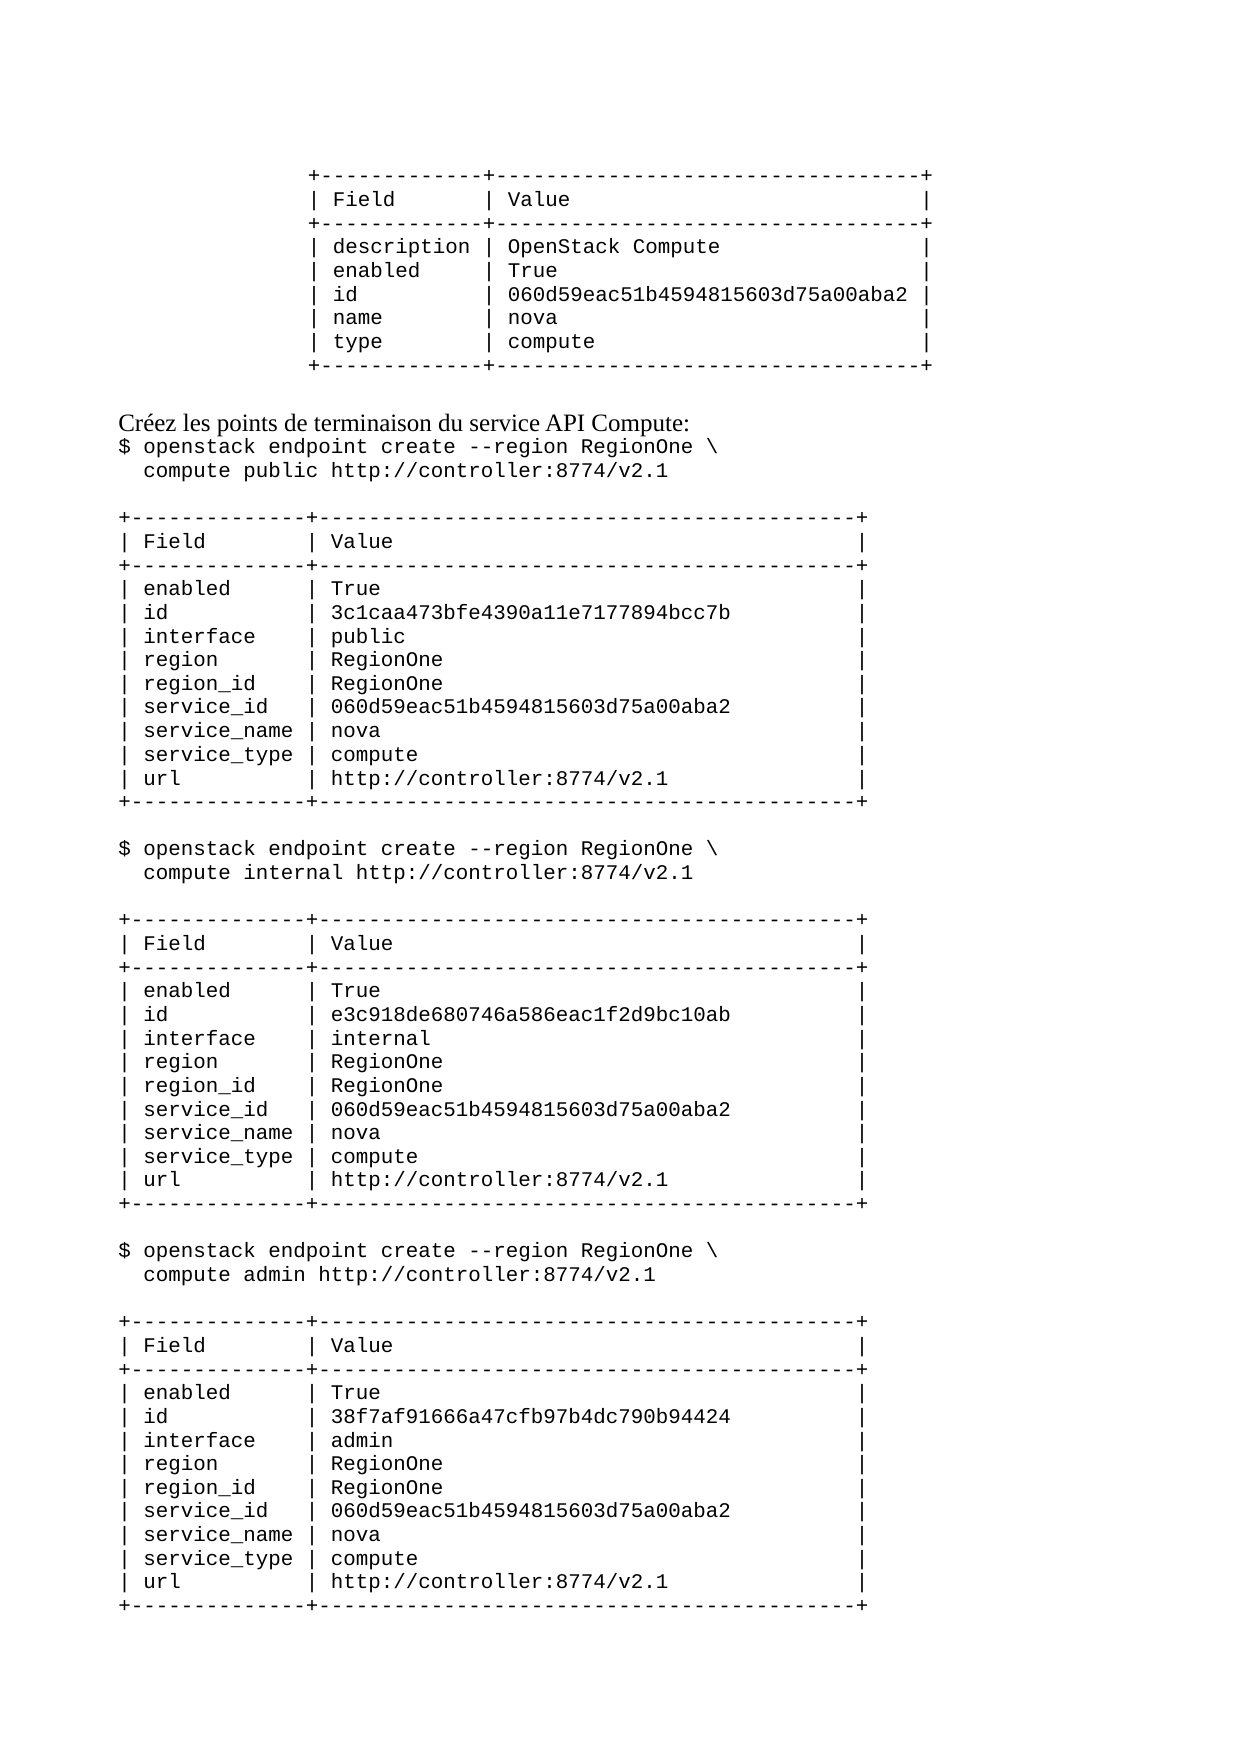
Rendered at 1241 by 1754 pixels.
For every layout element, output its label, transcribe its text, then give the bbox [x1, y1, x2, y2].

text +--------------+-------------------------------------------+ [118, 507, 1122, 531]
text | service_type | compute | [118, 1146, 1122, 1169]
text | id | 060d59eac51b4594815603d75a00aba2 | [118, 284, 1122, 307]
text +--------------+-------------------------------------------+ [118, 555, 1122, 578]
text +--------------+-------------------------------------------+ [118, 791, 1122, 815]
text | id | 38f7af91666a47cfb97b4dc790b94424 | [118, 1406, 1122, 1429]
text +-------------+----------------------------------+ [118, 213, 1122, 236]
text | service_type | compute | [118, 1548, 1122, 1571]
text | region | RegionOne | [118, 1453, 1122, 1477]
text | region_id | RegionOne | [118, 673, 1122, 697]
text | region | RegionOne | [118, 1051, 1122, 1075]
text compute admin http://controller:8774/v2.1 [118, 1264, 1122, 1288]
text | service_id | 060d59eac51b4594815603d75a00aba2 | [118, 697, 1122, 720]
text | interface | public | [118, 626, 1122, 649]
text | region_id | RegionOne | [118, 1075, 1122, 1098]
text | interface | internal | [118, 1028, 1122, 1051]
text | Field | Value | [118, 933, 1122, 957]
text | Field | Value | [118, 189, 1122, 213]
text +--------------+-------------------------------------------+ [118, 1359, 1122, 1382]
text $ openstack endpoint create --region RegionOne \ [118, 1240, 1122, 1264]
text compute public http://controller:8774/v2.1 [118, 460, 1122, 484]
text | Field | Value | [118, 531, 1122, 555]
text +--------------+-------------------------------------------+ [118, 909, 1122, 933]
text | name | nova | [118, 307, 1122, 331]
text | enabled | True | [118, 980, 1122, 1004]
text | enabled | True | [118, 1382, 1122, 1406]
text | type | compute | [118, 331, 1122, 354]
text Créez les points de terminaison du service API Compute: [118, 408, 1122, 436]
text +--------------+-------------------------------------------+ [118, 957, 1122, 980]
text | url | http://controller:8774/v2.1 | [118, 767, 1122, 791]
text | service_id | 060d59eac51b4594815603d75a00aba2 | [118, 1098, 1122, 1122]
text | service_type | compute | [118, 744, 1122, 767]
text | service_name | nova | [118, 1122, 1122, 1146]
text $ openstack endpoint create --region RegionOne \ [118, 838, 1122, 862]
text | service_name | nova | [118, 720, 1122, 744]
text +--------------+-------------------------------------------+ [118, 1193, 1122, 1217]
text +-------------+----------------------------------+ [118, 165, 1122, 189]
text | id | 3c1caa473bfe4390a11e7177894bcc7b | [118, 602, 1122, 626]
text $ openstack endpoint create --region RegionOne \ [118, 436, 1122, 460]
text | Field | Value | [118, 1335, 1122, 1359]
text | service_name | nova | [118, 1524, 1122, 1548]
text | region | RegionOne | [118, 649, 1122, 673]
text compute internal http://controller:8774/v2.1 [118, 862, 1122, 886]
text | id | e3c918de680746a586eac1f2d9bc10ab | [118, 1004, 1122, 1028]
text | description | OpenStack Compute | [118, 236, 1122, 260]
text | region_id | RegionOne | [118, 1477, 1122, 1501]
text +--------------+-------------------------------------------+ [118, 1595, 1122, 1619]
text | url | http://controller:8774/v2.1 | [118, 1571, 1122, 1595]
text | enabled | True | [118, 260, 1122, 284]
text +-------------+----------------------------------+ [118, 354, 1122, 378]
text | enabled | True | [118, 578, 1122, 602]
text | interface | admin | [118, 1429, 1122, 1453]
text | url | http://controller:8774/v2.1 | [118, 1169, 1122, 1193]
text | service_id | 060d59eac51b4594815603d75a00aba2 | [118, 1501, 1122, 1524]
text +--------------+-------------------------------------------+ [118, 1311, 1122, 1335]
